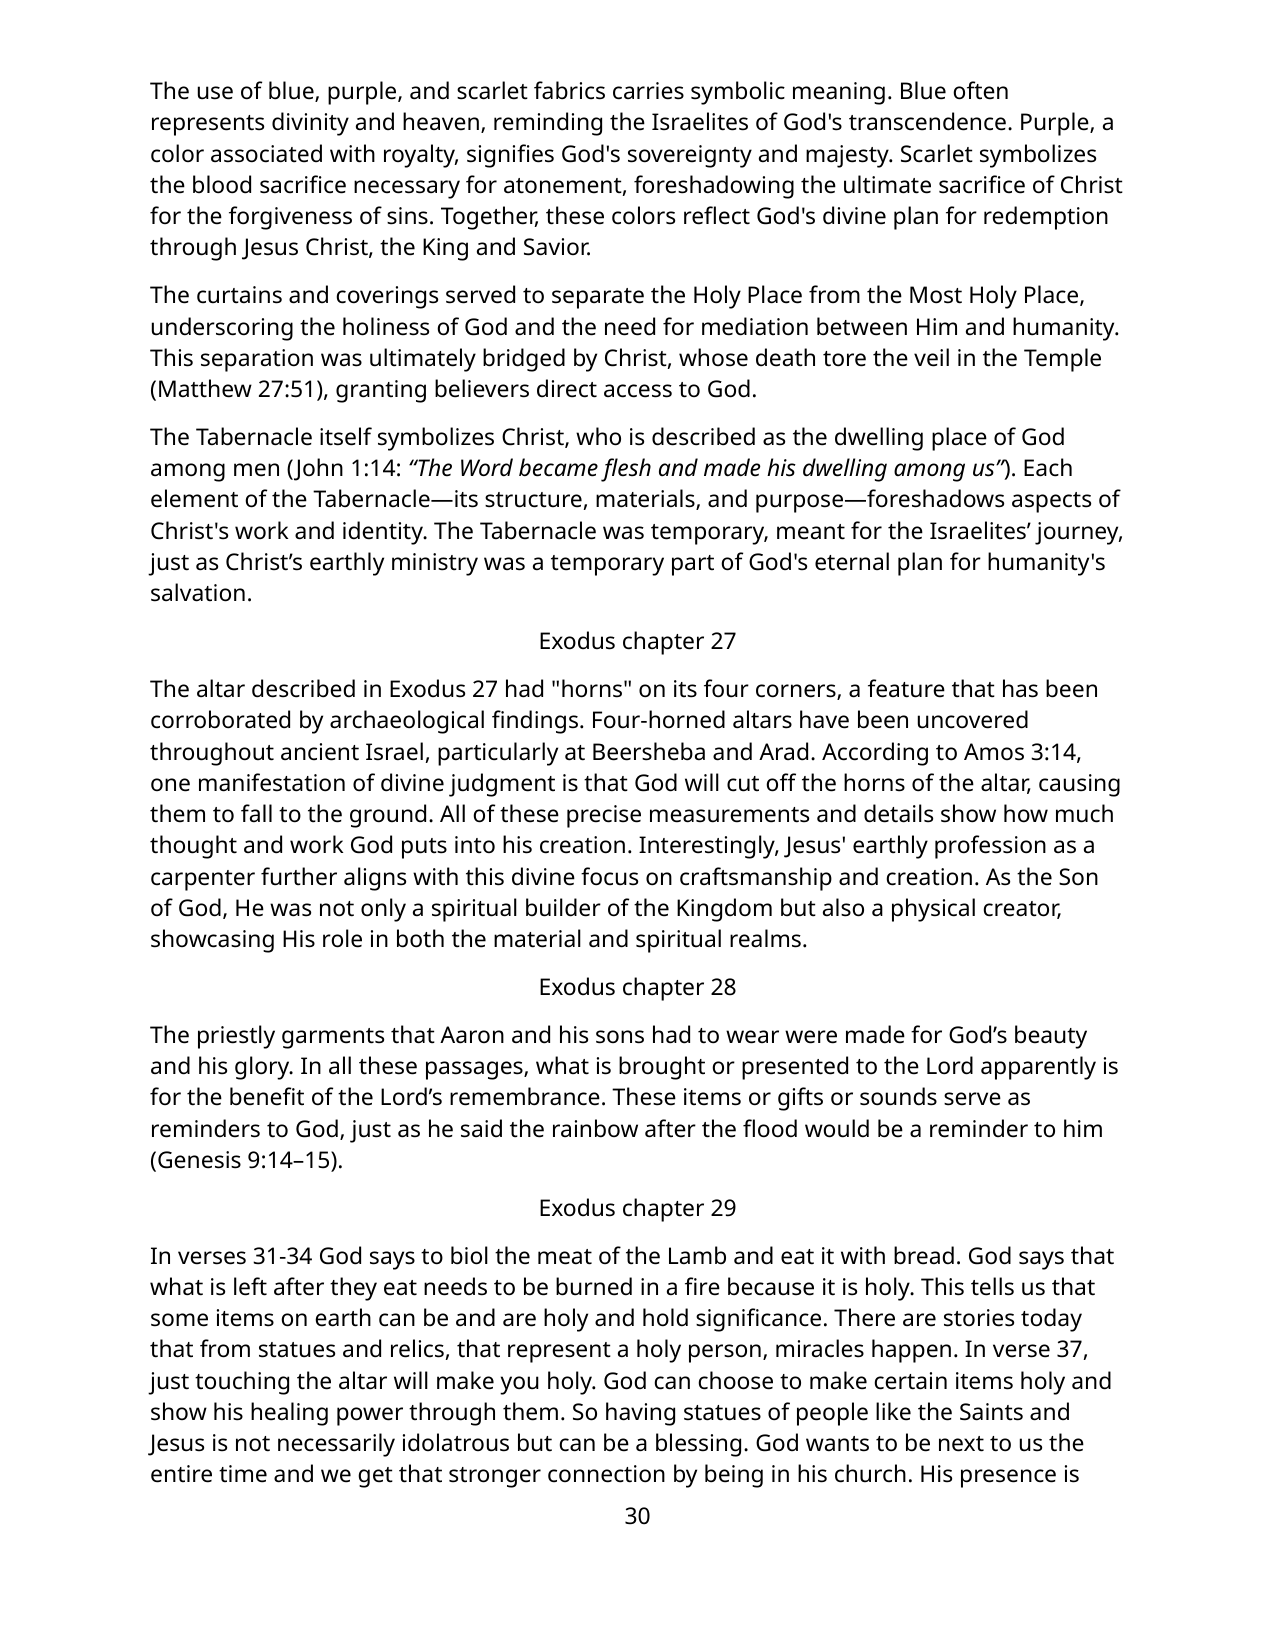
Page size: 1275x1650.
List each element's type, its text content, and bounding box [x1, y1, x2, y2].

text The use of blue, purple, and scarlet fabrics carries symbolic meaning. Blue often represents divinity and heaven, reminding the Israelites of God's transcendence. Purple, a color associated with royalty, signifies God's sovereignty and majesty. Scarlet symbolizes the blood sacrifice necessary for atonement, foreshadowing the ultimate sacrifice of Christ for the forgiveness of sins. Together, these colors reflect God's divine plan for redemption through Jesus Christ, the King and Savior. [150, 75, 1125, 262]
text The Tabernacle itself symbolizes Christ, who is described as the dwelling place of God among men (John 1:14: “The Word became flesh and made his dwelling among us”). Each element of the Tabernacle—its structure, materials, and purpose—foreshadows aspects of Christ's work and identity. The Tabernacle was temporary, meant for the Israelites’ journey, just as Christ’s earthly ministry was a temporary part of God's eternal plan for humanity's salvation. [150, 421, 1125, 608]
text The altar described in Exodus 27 had "horns" on its four corners, a feature that has been corroborated by archaeological findings. Four-horned altars have been uncovered throughout ancient Israel, particularly at Beersheba and Arad. According to Amos 3:14, one manifestation of divine judgment is that God will cut off the horns of the altar, causing them to fall to the ground. All of these precise measurements and details show how much thought and work God puts into his creation. Interestingly, Jesus' earthly profession as a carpenter further aligns with this divine focus on craftsmanship and creation. As the Son of God, He was not only a spiritual builder of the Kingdom but also a physical creator, showcasing His role in both the material and spiritual realms. [150, 673, 1125, 954]
text In verses 31-34 God says to biol the meat of the Lamb and eat it with bread. God says that what is left after they eat needs to be burned in a fire because it is holy. This tells us that some items on earth can be and are holy and hold significance. There are stories today that from statues and relics, that represent a holy person, miracles happen. In verse 37, just touching the altar will make you holy. God can choose to make certain items holy and show his healing power through them. So having statues of people like the Saints and Jesus is not necessarily idolatrous but can be a blessing. God wants to be next to us the entire time and we get that stronger connection by being in his church. His presence is [150, 1239, 1125, 1489]
text The priestly garments that Aaron and his sons had to wear were made for God’s beauty and his glory. In all these passages, what is brought or presented to the Lord apparently is for the benefit of the Lord’s remembrance. These items or gifts or sounds serve as reminders to God, just as he said the rainbow after the flood would be a reminder to him (Genesis 9:14–15). [150, 1019, 1125, 1175]
text Exodus chapter 29 [150, 1192, 1125, 1223]
text The curtains and coverings served to separate the Holy Place from the Most Holy Place, underscoring the holiness of God and the need for mediation between Him and humanity. This separation was ultimately bridged by Christ, whose death tore the veil in the Temple (Matthew 27:51), granting believers direct access to God. [150, 279, 1125, 404]
text Exodus chapter 28 [150, 971, 1125, 1002]
text Exodus chapter 27 [150, 625, 1125, 656]
